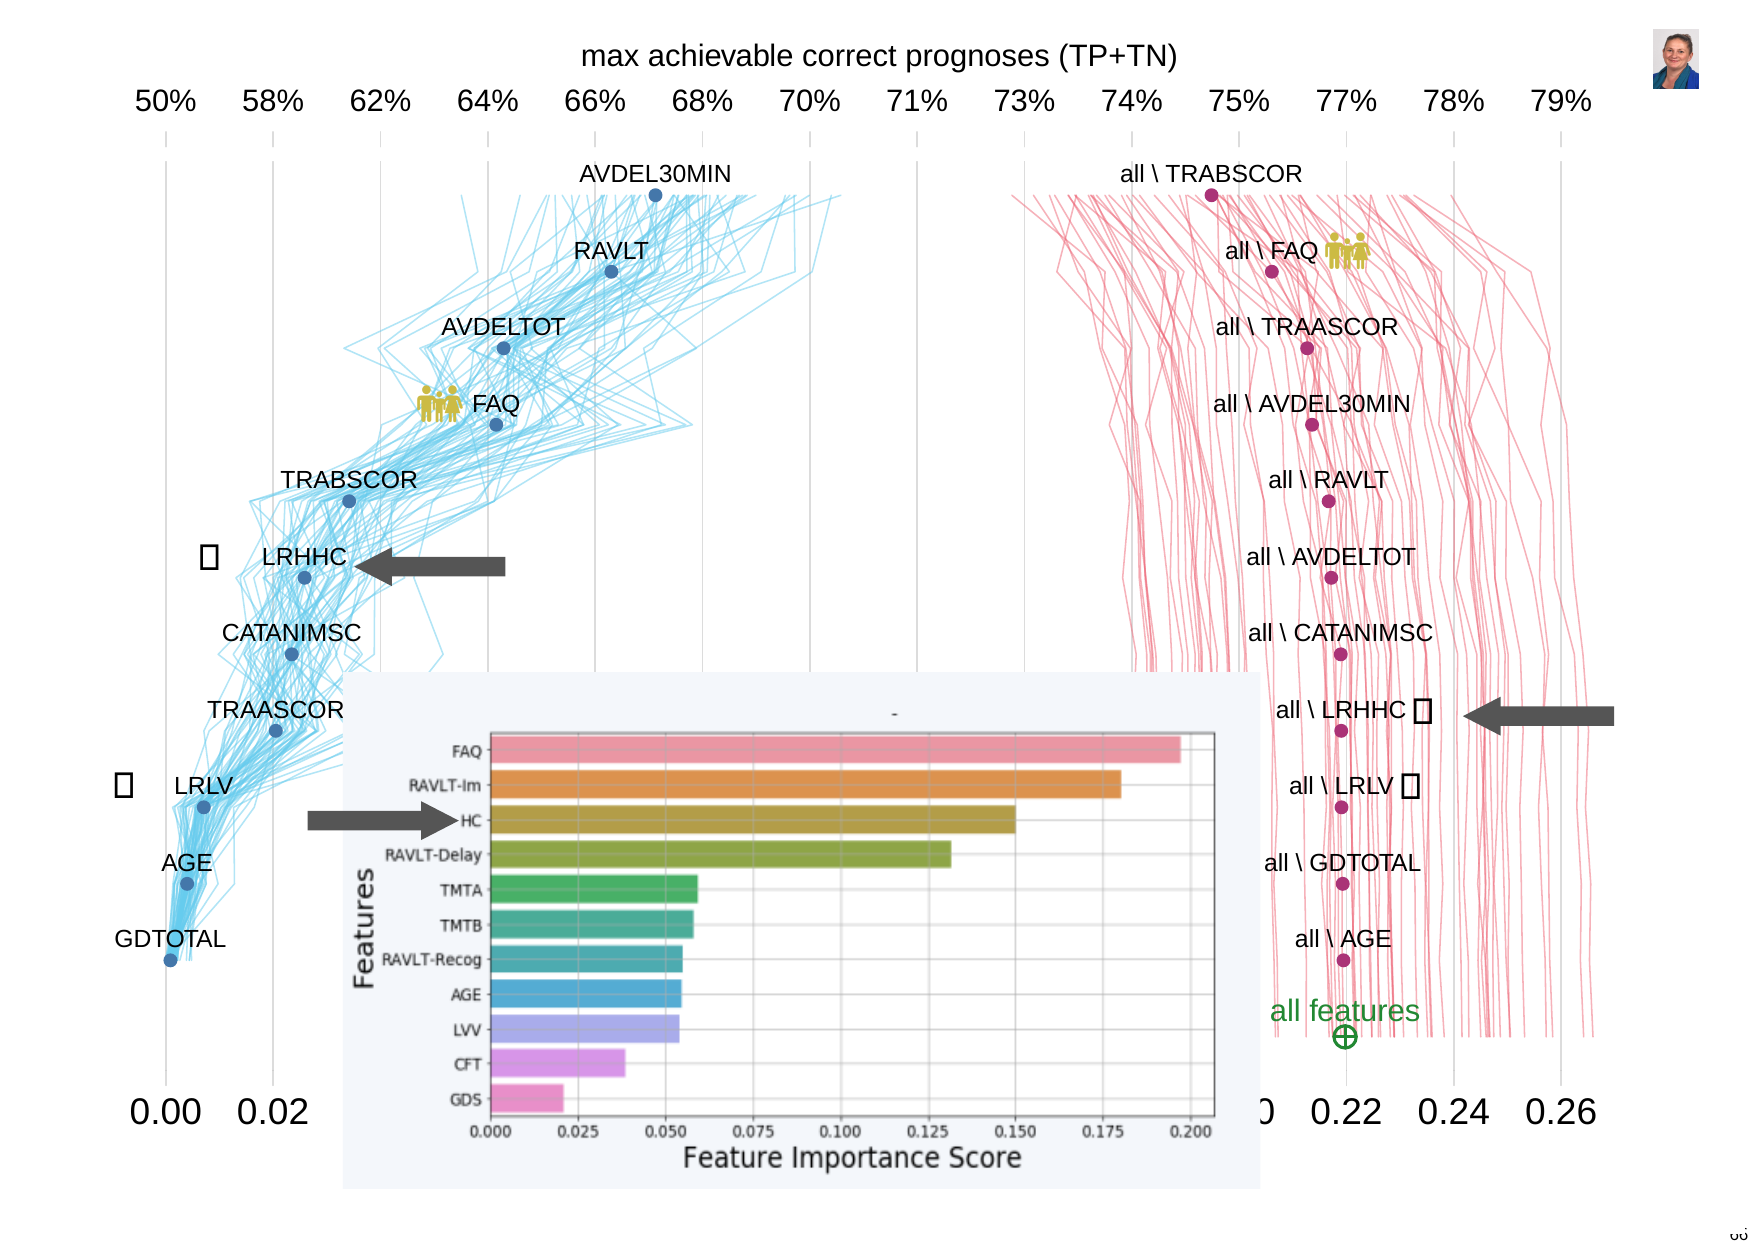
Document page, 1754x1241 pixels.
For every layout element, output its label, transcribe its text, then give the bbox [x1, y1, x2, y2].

text_box 🧠 [97, 750, 179, 816]
text_box [307, 801, 459, 841]
text_box 🧠 [182, 522, 264, 588]
text_box 👪 [1310, 212, 1386, 288]
picture [9, 6, 1745, 1235]
text_box 🧠 [1383, 751, 1465, 817]
text_box 👪 [402, 364, 478, 441]
text_box 🧠 [1396, 676, 1478, 742]
text_box [1462, 696, 1615, 736]
text_box [354, 547, 506, 587]
